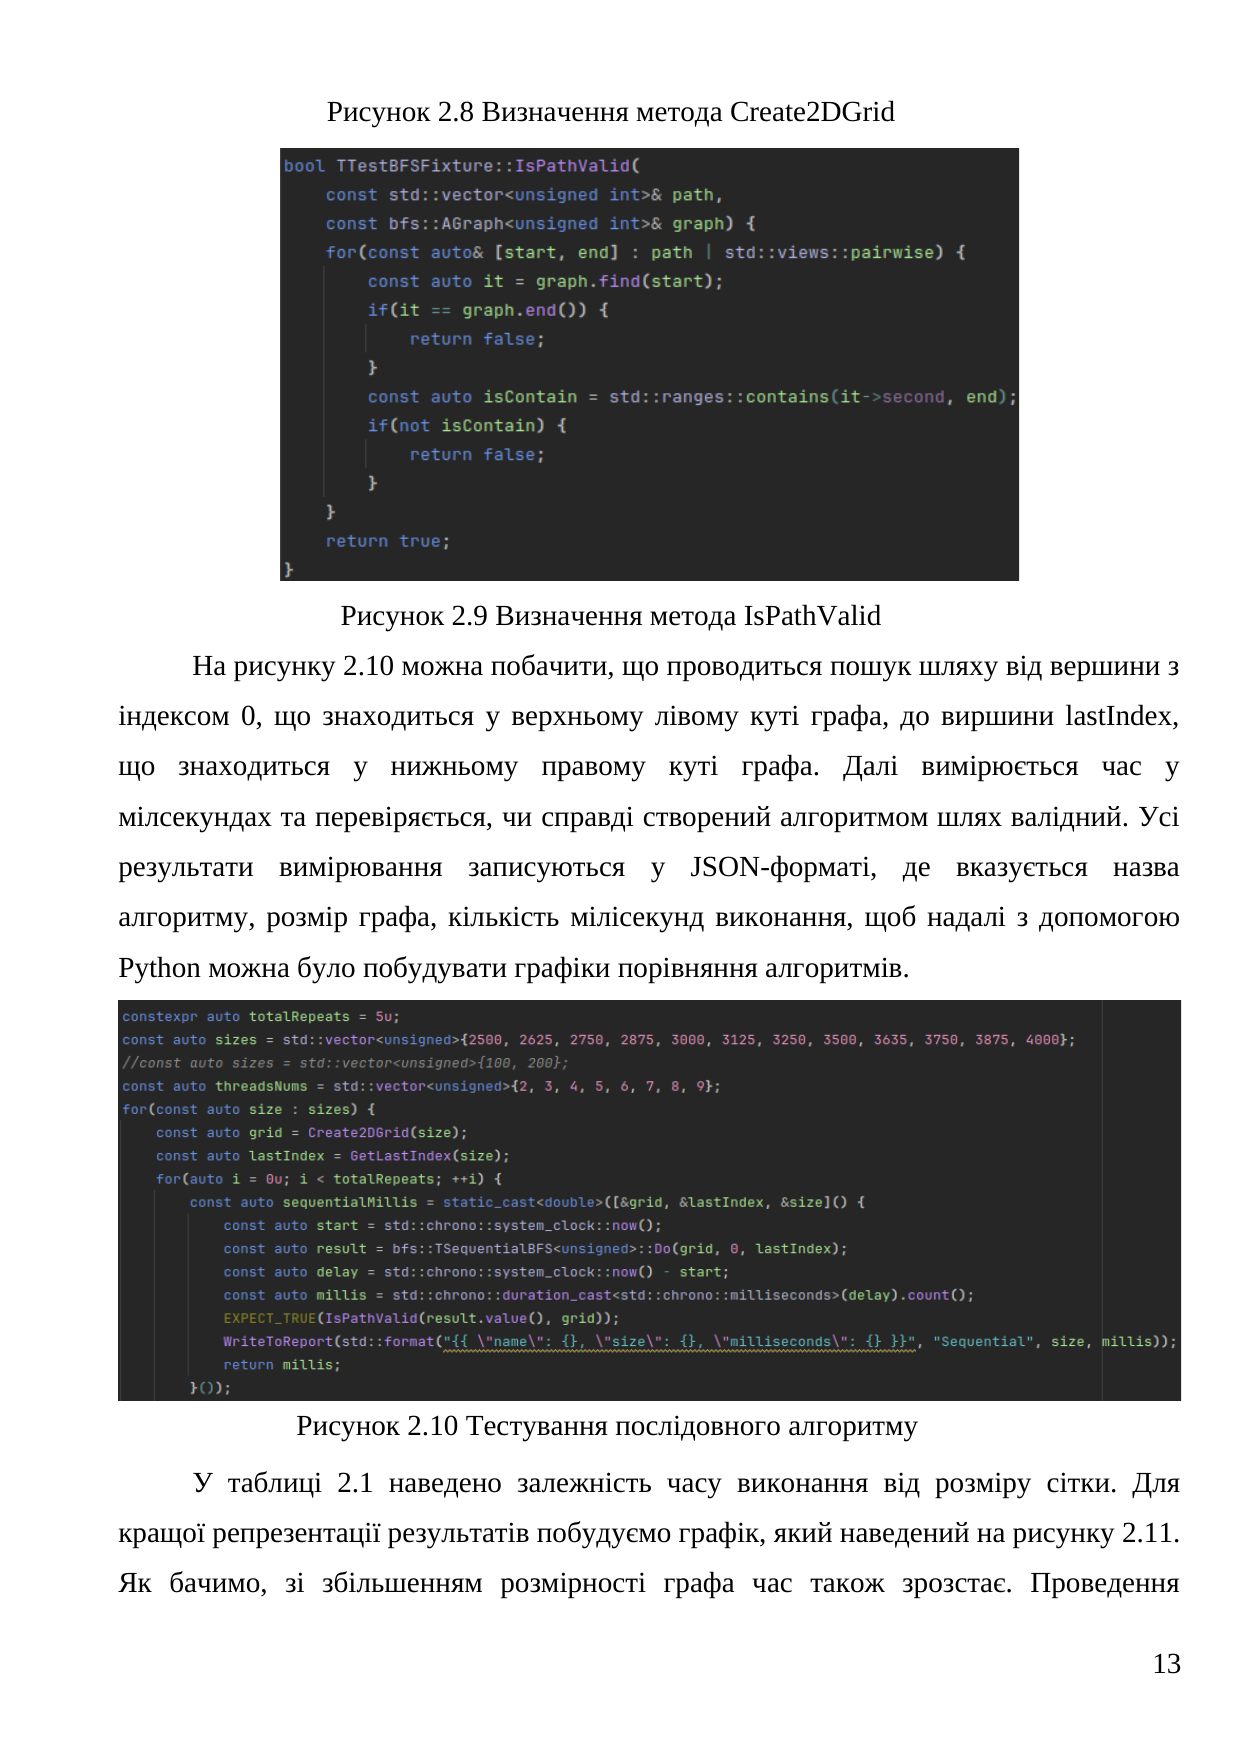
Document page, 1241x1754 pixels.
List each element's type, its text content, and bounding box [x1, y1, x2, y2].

text У таблиці 2.1 наведено залежність часу виконання від розміру сітки. Для кращої репрезентації результатів побудуємо графік, який наведений на рисунку 2.11. Як бачимо, зі збільшенням розмірності графа час також зрозстає. Проведення [118, 1465, 1181, 1599]
list Тестування послідовного алгоритму [118, 1401, 1181, 1442]
list Визначення метода Create2DGrid [118, 94, 1181, 128]
list Визначення метода IsPathValid [118, 598, 1181, 631]
picture [280, 148, 1020, 581]
picture [118, 1000, 1182, 1401]
text На рисунку 2.10 можна побачити, що проводиться пошук шляху від вершини з індексом 0, що знаходиться у верхньому лівому куті графа, до виршини lastIndex, що знаходиться у нижньому правому куті графа. Далі вимірюється час у мілсекундах та перевіряється, чи справді створений алгоритмом шлях валідний. Усі результати вимірювання записуються у JSON-форматі, де вказується назва алгоритму, розмір графа, кількість мілісекунд виконання, щоб надалі з допомогою Python можна було побудувати графіки порівняння алгоритмів. [118, 648, 1181, 983]
